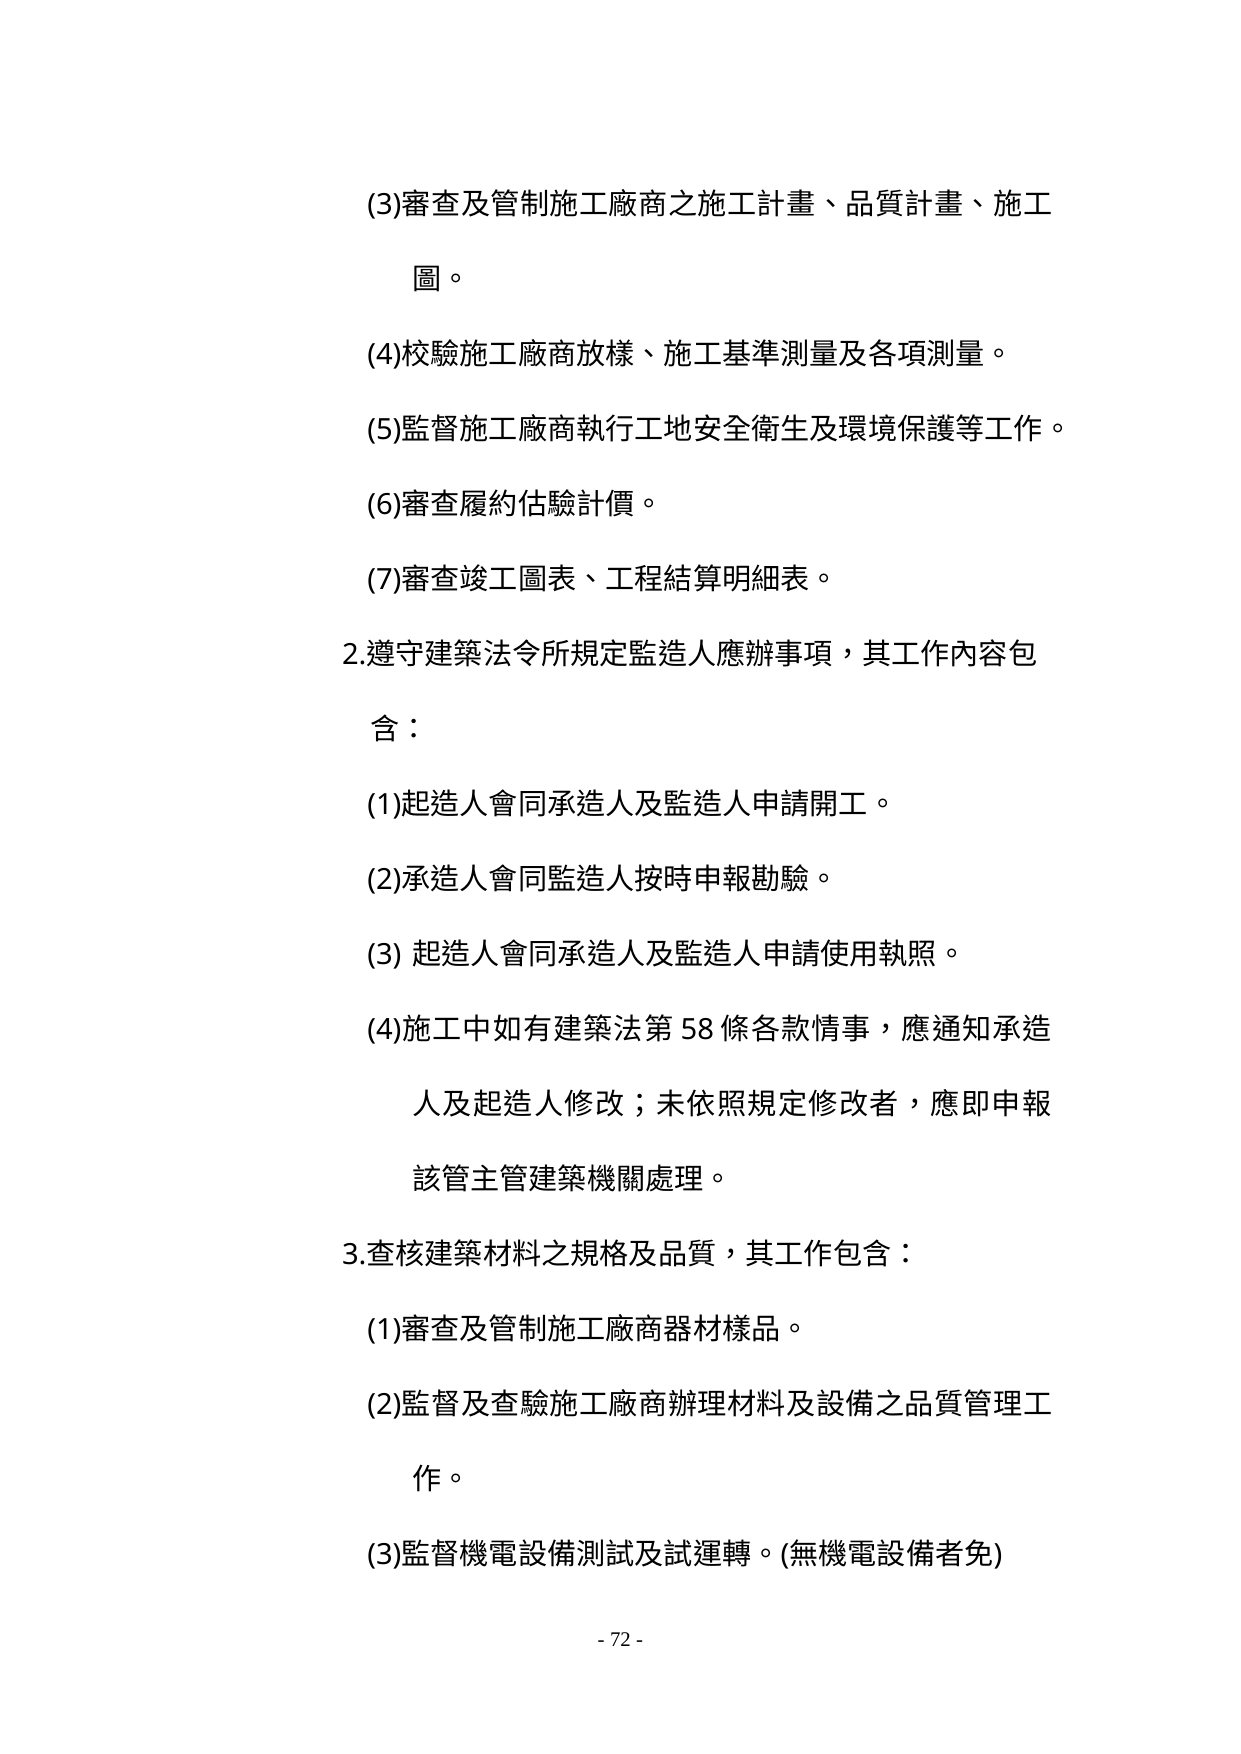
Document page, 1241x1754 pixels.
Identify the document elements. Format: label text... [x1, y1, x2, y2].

text (4)施工中如有建築法第58條各款情事，應通知承造人及起造人修改；未依照規定修改者，應即申報該管主管建築機關處理。 [367, 989, 1053, 1214]
text (3)監督機電設備測試及試運轉。(無機電設備者免) [367, 1514, 1053, 1589]
text (6)審查履約估驗計價。 [367, 464, 1053, 539]
text (7)審查竣工圖表、工程結算明細表。 [367, 539, 1053, 614]
text (1)起造人會同承造人及監造人申請開工。 [367, 764, 1053, 839]
text (3) 起造人會同承造人及監造人申請使用執照。 [367, 914, 1053, 989]
text (3)審查及管制施工廠商之施工計畫、品質計畫、施工圖。 [367, 164, 1053, 314]
text (2)承造人會同監造人按時申報勘驗。 [367, 839, 1053, 914]
text 2.遵守建築法令所規定監造人應辦事項，其工作內容包含： [342, 614, 1053, 764]
text (2)監督及查驗施工廠商辦理材料及設備之品質管理工作。 [367, 1364, 1053, 1514]
text 3.查核建築材料之規格及品質，其工作包含： [342, 1214, 1053, 1289]
text (1)審查及管制施工廠商器材樣品。 [367, 1289, 1053, 1364]
text (4)校驗施工廠商放樣、施工基準測量及各項測量。 [367, 314, 1053, 389]
text (5)監督施工廠商執行工地安全衛生及環境保護等工作。 [367, 389, 1053, 464]
